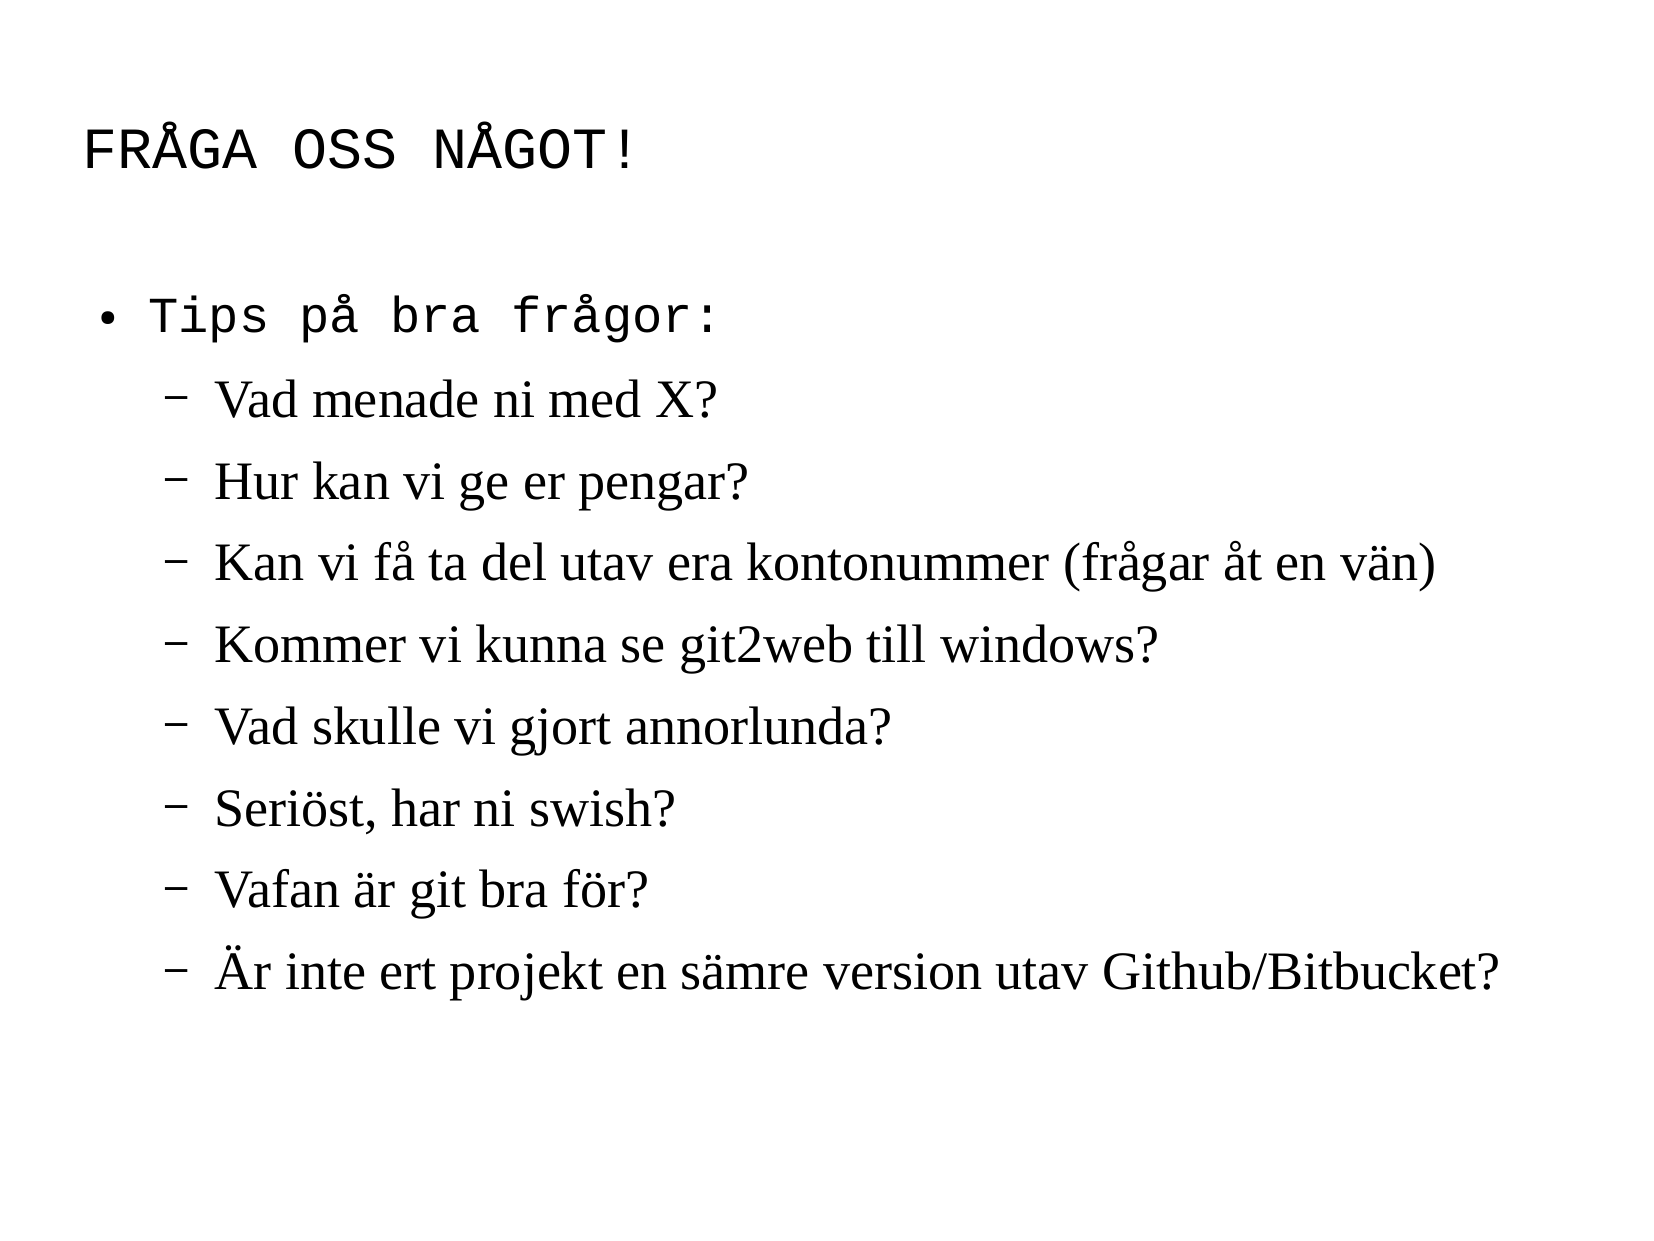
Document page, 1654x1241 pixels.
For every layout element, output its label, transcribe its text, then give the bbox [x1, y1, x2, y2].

list Tips på bra frågor: Vad menade ni med X? Hur kan vi ge er pengar? Kan vi få ta del utav era kontonummer (frågar åt en vän) Kommer vi kunna se git2web till windows? Vad skulle vi gjort annorlunda? Seriöst, har ni swish? Vafan är git bra för? Är inte ert projekt en sämre version utav Github/Bitbucket? [82, 290, 1571, 1010]
title FRÅGA OSS NÅGOT! [82, 49, 1571, 257]
